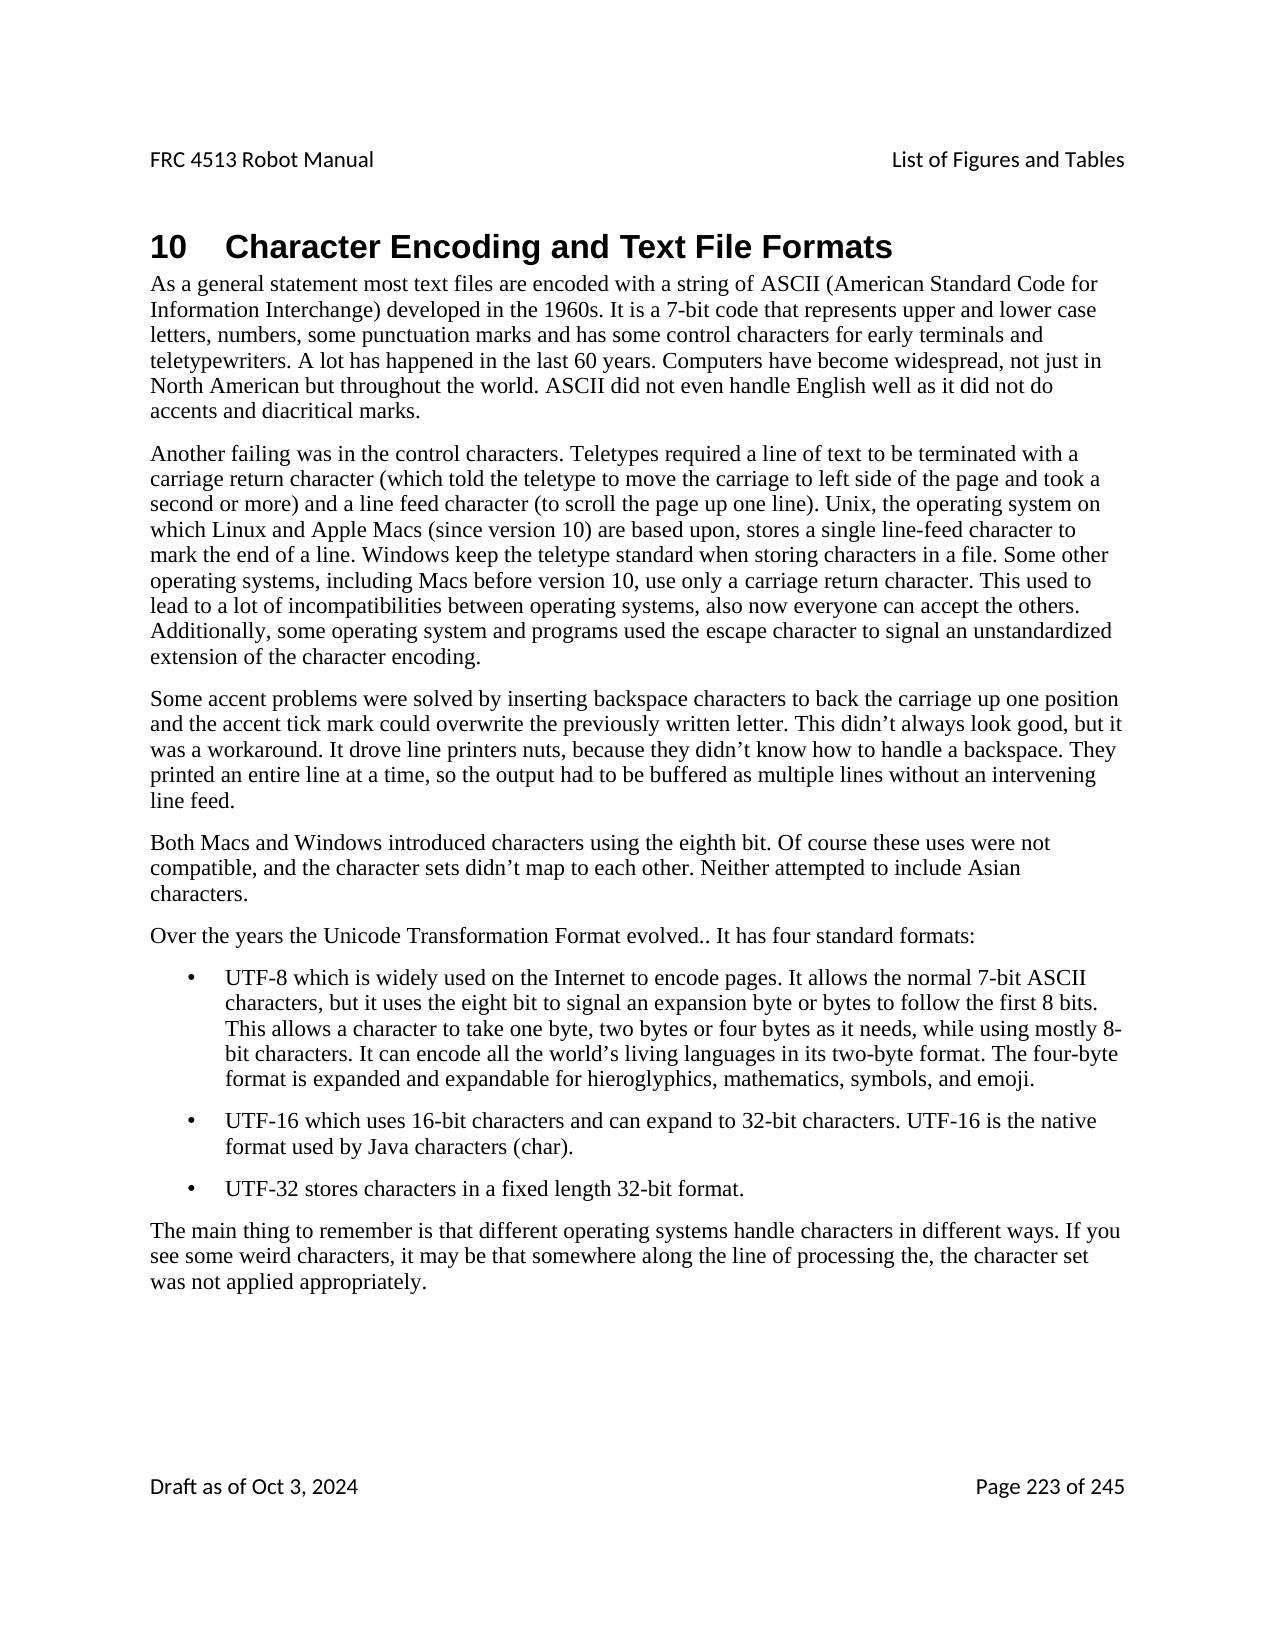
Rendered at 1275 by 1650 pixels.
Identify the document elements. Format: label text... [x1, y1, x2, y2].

text As a general statement most text files are encoded with a string of ASCII (American Standard Code for Information Interchange) developed in the 1960s. It is a 7-bit code that represents upper and lower case letters, numbers, some punctuation marks and has some control characters for early terminals and teletypewriters. A lot has happened in the last 60 years. Computers have become widespread, not just in North American but throughout the world. ASCII did not even handle English well as it did not do accents and diacritical marks. [150, 271, 1125, 424]
text Both Macs and Windows introduced characters using the eighth bit. Of course these uses were not compatible, and the character sets didn’t map to each other. Neither attempted to include Asian characters. [150, 830, 1125, 906]
text The main thing to remember is that different operating systems handle characters in different ways. If you see some weird characters, it may be that somewhere along the line of processing the, the character set was not applied appropriately. [150, 1218, 1125, 1294]
list UTF-32 stores characters in a fixed length 32-bit format. [187, 1176, 1125, 1201]
list UTF-16 which uses 16-bit characters and can expand to 32-bit characters. UTF-16 is the native format used by Java characters (char). [187, 1108, 1125, 1159]
text Over the years the Unicode Transformation Format evolved.. It has four standard formats: [150, 923, 1125, 948]
text Some accent problems were solved by inserting backspace characters to back the carriage up one position and the accent tick mark could overwrite the previously written letter. This didn’t always look good, but it was a workaround. It drove line printers nuts, because they didn’t know how to handle a backspace. They printed an entire line at a time, so the output had to be buffered as multiple lines without an intervening line feed. [150, 686, 1125, 813]
text Another failing was in the control characters. Teletypes required a line of text to be terminated with a carriage return character (which told the teletype to move the carriage to left side of the page and took a second or more) and a line feed character (to scroll the page up one line). Unix, the operating system on which Linux and Apple Macs (since version 10) are based upon, stores a single line-feed character to mark the end of a line. Windows keep the teletype standard when storing characters in a file. Some other operating systems, including Macs before version 10, use only a carriage return character. This used to lead to a lot of incompatibilities between operating systems, also now everyone can accept the others. Additionally, some operating system and programs used the escape character to signal an unstandardized extension of the character encoding. [150, 441, 1125, 669]
list UTF-8 which is widely used on the Internet to encode pages. It allows the normal 7-bit ASCII characters, but it uses the eight bit to signal an expansion byte or bytes to follow the first 8 bits. This allows a character to take one byte, two bytes or four bytes as it needs, while using mostly 8-bit characters. It can encode all the world’s living languages in its two-byte format. The four-byte format is expanded and expandable for hieroglyphics, mathematics, symbols, and emoji. [187, 965, 1125, 1092]
subtitle Character Encoding and Text File Formats [150, 228, 1125, 265]
